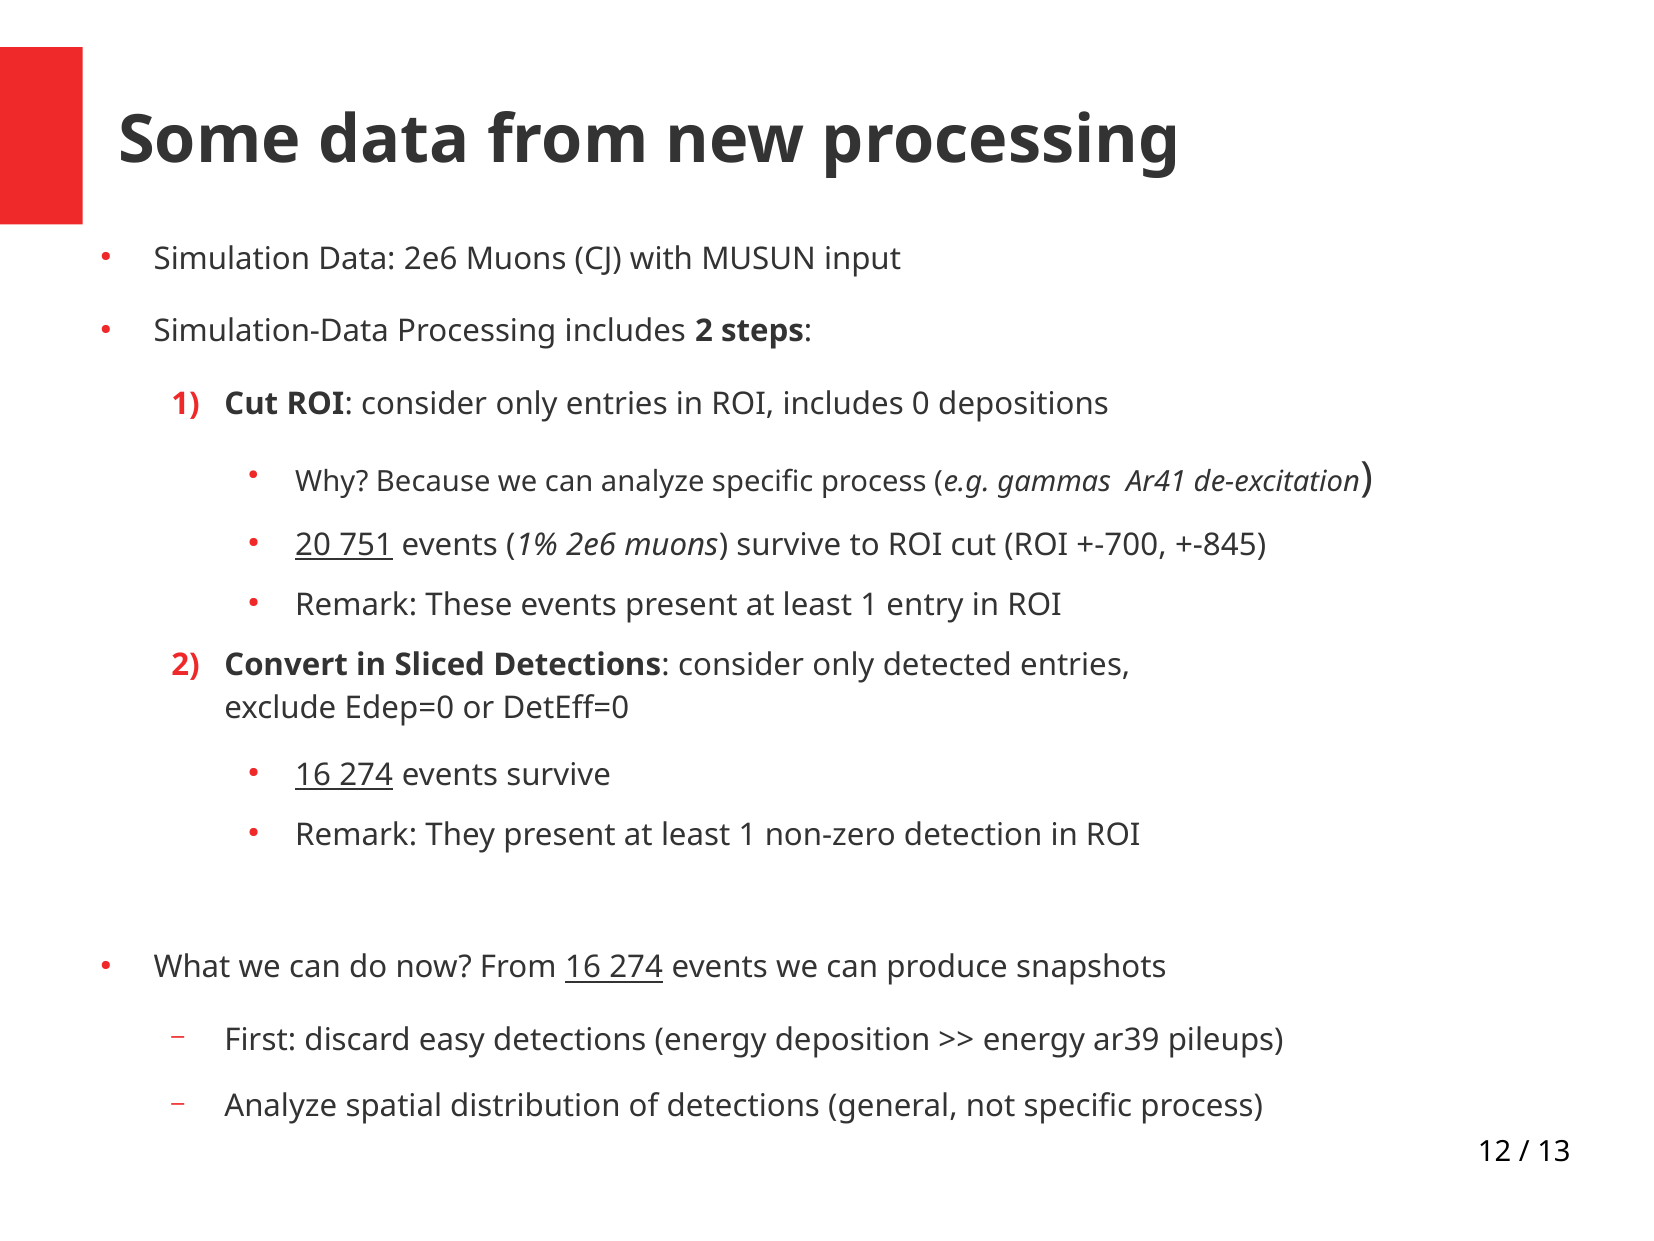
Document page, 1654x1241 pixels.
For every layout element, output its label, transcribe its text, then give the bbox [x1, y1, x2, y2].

list Simulation Data: 2e6 Muons (CJ) with MUSUN input Simulation-Data Processing includes 2 steps: Cut ROI: consider only entries in ROI, includes 0 depositions Why? Because we can analyze specific process (e.g. gammas Ar41 de-excitation) 20 751 events (1% 2e6 muons) survive to ROI cut (ROI +-700, +-845) Remark: These events present at least 1 entry in ROI Convert in Sliced Detections: consider only detected entries, exclude Edep=0 or DetEff=0 16 274 events survive Remark: They present at least 1 non-zero detection in ROI What we can do now? From 16 274 events we can produce snapshots First: discard easy detections (energy deposition >> energy ar39 pileups) Analyze spatial distribution of detections (general, not specific process) [82, 236, 1595, 1075]
title Some data from new processing [118, 49, 1571, 225]
